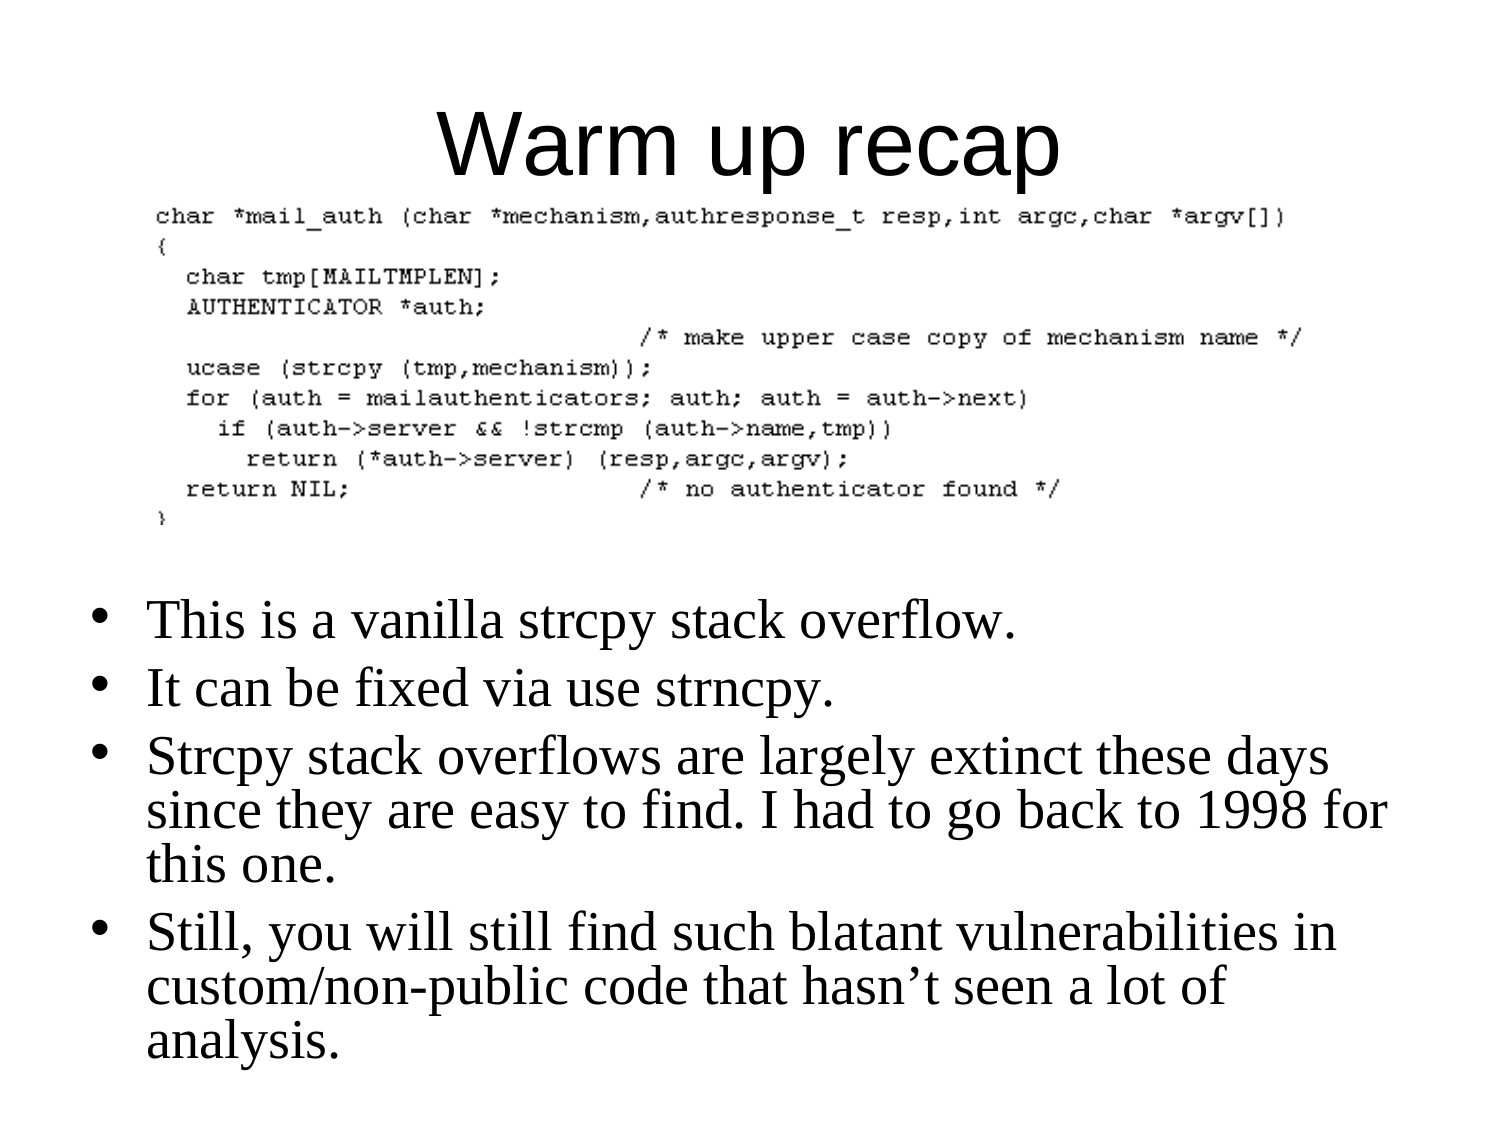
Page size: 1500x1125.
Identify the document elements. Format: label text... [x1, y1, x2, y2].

title Warm up recap [75, 45, 1426, 233]
list This is a vanilla strcpy stack overflow. It can be fixed via use strncpy. Strcpy stack overflows are largely extinct these days since they are easy to find. I had to go back to 1998 for this one. Still, you will still find such blatant vulnerabilities in custom/non-public code that hasn’t seen a lot of analysis. [75, 587, 1426, 1088]
picture [150, 199, 1356, 526]
